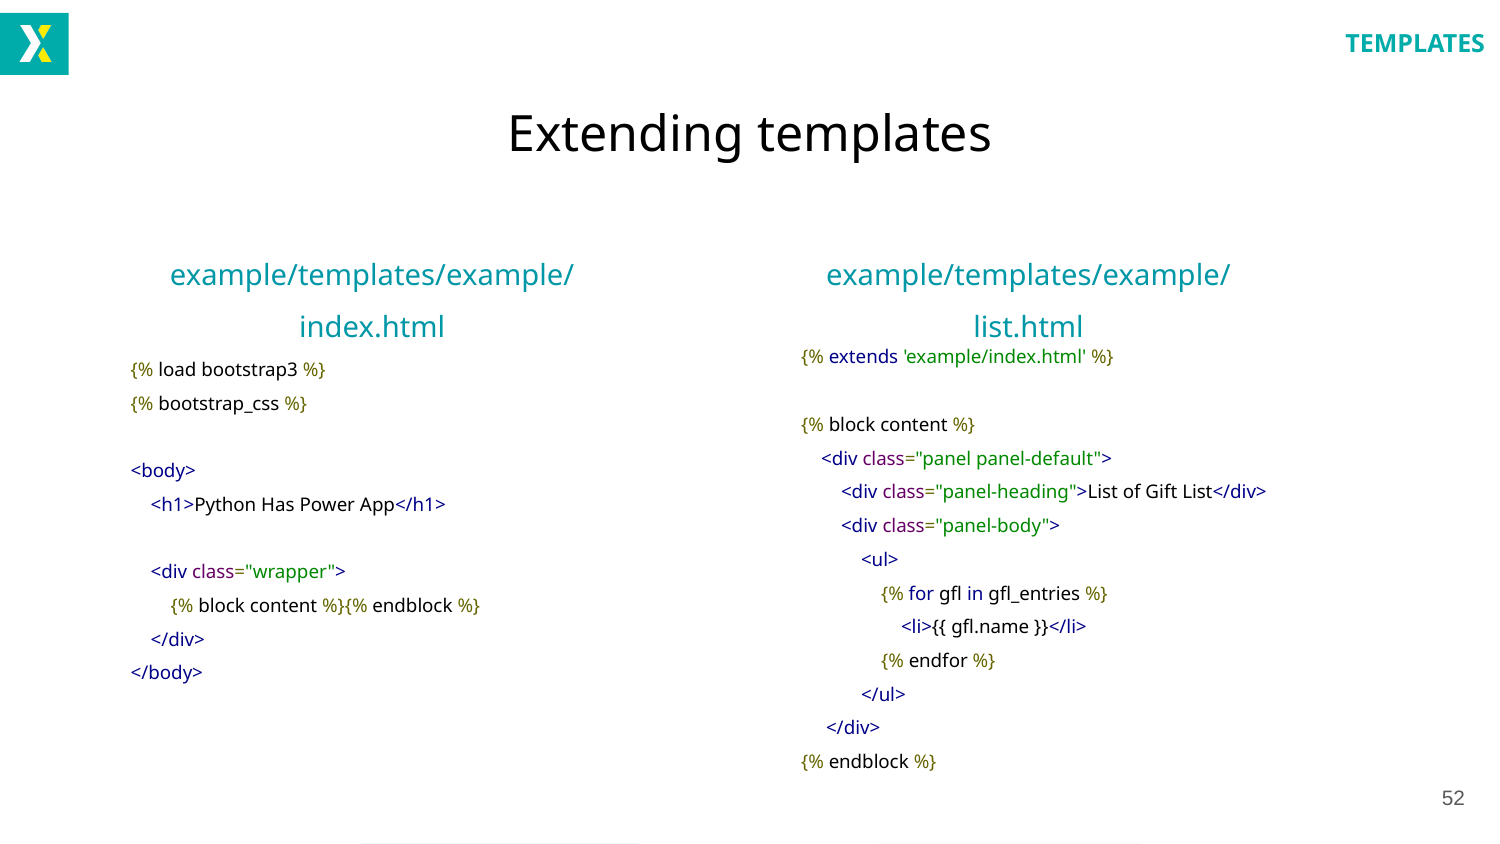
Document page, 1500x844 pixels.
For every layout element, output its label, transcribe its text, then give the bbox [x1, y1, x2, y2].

text_box Extending templates [115, 86, 1385, 181]
text_box example/templates/example/list.html [761, 223, 1296, 289]
slide_number [1389, 764, 1480, 830]
text_box example/templates/example/index.html [92, 223, 653, 289]
text_box {% extends 'example/index.html' %} {% block content %} <div class="panel panel-default"> <div class="panel-heading">List of Gift List</div> <div class="panel-body"> <ul> {% for gfl in gfl_entries %} <li>{{ gfl.name }}</li> {% endfor %} </ul> </div> {% endblock %} [785, 318, 1469, 814]
text_box {% load bootstrap3 %} {% bootstrap_css %} <body> <h1>Python Has Power App</h1> <div class="wrapper"> {% block content %}{% endblock %} </div> </body> [115, 331, 604, 615]
picture [17, 25, 54, 62]
